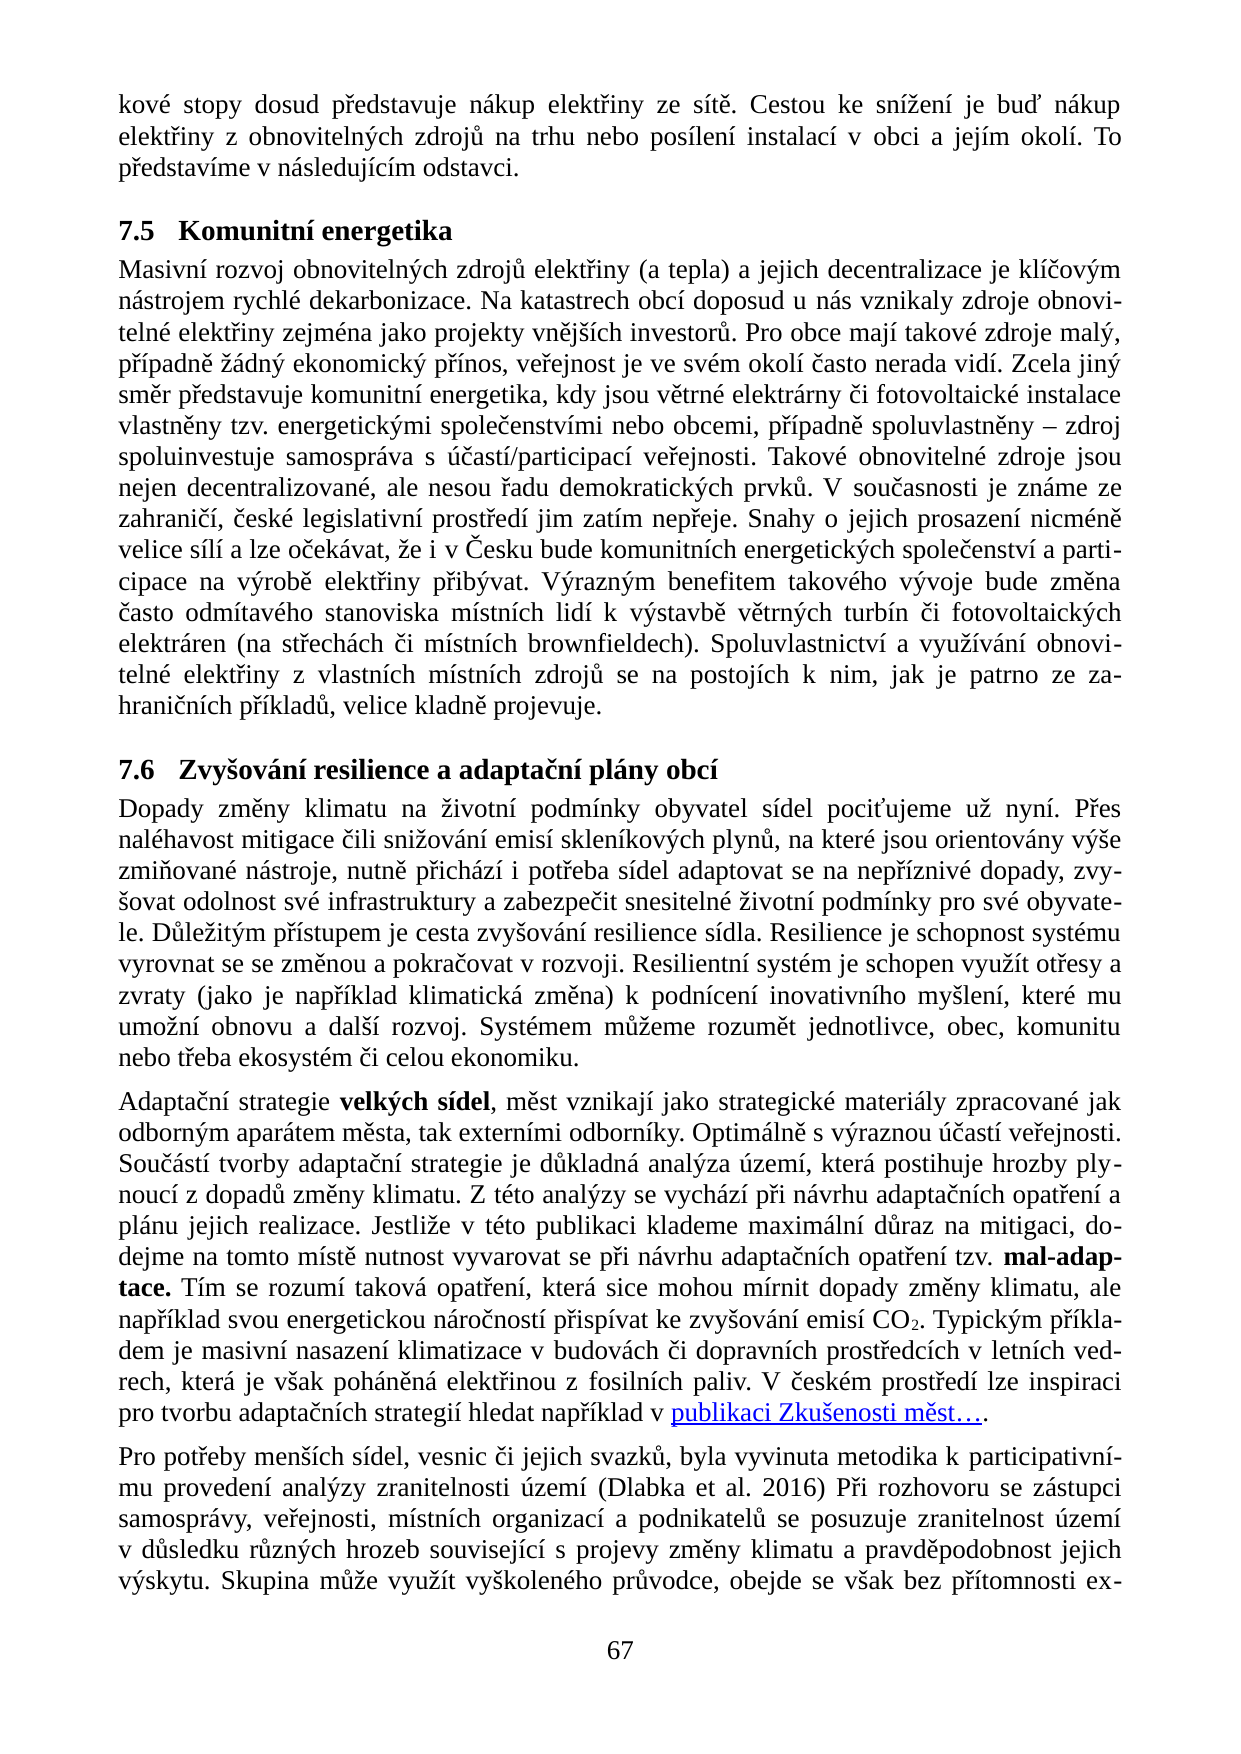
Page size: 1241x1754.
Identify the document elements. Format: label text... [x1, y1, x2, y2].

text kové stopy dosud představuje nákup elektřiny ze sítě. Cestou ke snížení je buď nákup elektřiny z⁠ obnovitelných zdrojů na trhu nebo posílení instalací v⁠ obci a jejím okolí. To představíme v⁠ následujícím odstavci. [118, 88, 1122, 182]
text Adaptační strategie velkých sídel, měst vznikají jako strategické materiály zpracované jak odborným aparátem města, tak externími odborníky. Optimálně s⁠ výraznou účastí veřejnosti. Součástí tvorby adaptační strategie je důkladná analýza území, která postihuje hrozby ply­noucí z⁠ dopadů změny klimatu. Z⁠ této analýzy se vychází při návrhu adaptačních opatření a plánu jejich realizace. Jestliže v⁠ této publikaci klademe maximální důraz na mitigaci, do­dejme na tomto místě nutnost vyvarovat se při návrhu adaptačních opatření tzv. mal-adap­tace. Tím se rozumí taková opatření, která sice mohou mírnit dopady změny klimatu, ale například svou energetickou náročností přispívat ke zvyšování emisí CO2. Typickým příkla­dem je masivní nasazení klimatizace v⁠ budovách či dopravních prostředcích v⁠ letních ved­rech, která je však poháněná elektřinou z⁠ fosilních paliv. V⁠ českém prostředí lze inspiraci pro tvorbu adaptačních strategií hledat například v⁠ publikaci Zkušenosti měst…. [118, 1085, 1122, 1427]
subtitle Komunitní energetika [118, 213, 1122, 247]
text Pro potřeby menších sídel, vesnic či jejich svazků, byla vyvinuta metodika k⁠ participativní­mu provedení analýzy zranitelnosti území (Dlabka et al. 2016) Při rozhovoru se zástupci samosprávy, veřejnosti, místních organizací a podnikatelů se posuzuje zranitelnost území v⁠ důsledku různých hrozeb související s⁠ projevy změny klimatu a pravděpodobnost jejich výskytu. Skupina může využít vyškoleného průvodce, obejde se však bez přítomnosti ex­ [118, 1440, 1122, 1596]
subtitle Zvyšování resilience a adaptační plány obcí [118, 752, 1122, 785]
text Dopady změny klimatu na životní podmínky obyvatel sídel pociťujeme už nyní. Přes naléhavost mitigace čili snižování emisí skleníkových plynů, na které jsou orientovány výše zmiňované nástroje, nutně přichází i⁠ potřeba sídel adaptovat se na nepříznivé dopady, zvy­šovat odolnost své infrastruktury a zabezpečit snesitelné životní podmínky pro své obyvate­le. Důležitým přístupem je cesta zvyšování resilience sídla. Resilience je schopnost systému vyrovnat se se změnou a pokračovat v⁠ rozvoji. Resilientní systém je schopen využít otřesy a zvraty (jako je například klimatická změna) k⁠ podnícení inovativního myšlení, které mu umožní obnovu a další rozvoj. Systémem můžeme rozumět jednotlivce, obec, komunitu nebo třeba ekosystém či celou ekonomiku. [118, 792, 1122, 1072]
text Masivní rozvoj obnovitelných zdrojů elektřiny (a tepla) a jejich decentralizace je klíčovým nástrojem rychlé dekarbonizace. Na katastrech obcí doposud u⁠ nás vznikaly zdroje obnovi­telné elektřiny zejména jako projekty vnějších investorů. Pro obce mají takové zdroje malý, případně žádný ekonomický přínos, veřejnost je ve svém okolí často nerada vidí. Zcela jiný směr představuje komunitní energetika, kdy jsou větrné elektrárny či fotovoltaické instalace vlastněny tzv. energetickými společenstvími nebo obcemi, případně spoluvlastněny – zdroj spoluinvestuje samospráva s⁠ účastí/participací veřejnosti. Takové obnovitelné zdroje jsou nejen decentralizované, ale nesou řadu demokratických prvků. V⁠ současnosti je známe ze zahraničí, české legislativní prostředí jim zatím nepřeje. Snahy o⁠ jejich prosazení nicméně velice sílí a lze očekávat, že i⁠ v⁠ Česku bude komunitních energetických společenství a parti­cipace na výrobě elektřiny přibývat. Výrazným benefitem takového vývoje bude změna často odmítavého stanoviska místních lidí k⁠ výstavbě větrných turbín či fotovoltaických elektráren (na střechách či místních brownfieldech). Spoluvlastnictví a využívání obnovi­telné elektřiny z⁠ vlastních místních zdrojů se na postojích k⁠ nim, jak je patrno ze za­hraničních příkladů, velice kladně projevuje. [118, 253, 1122, 721]
